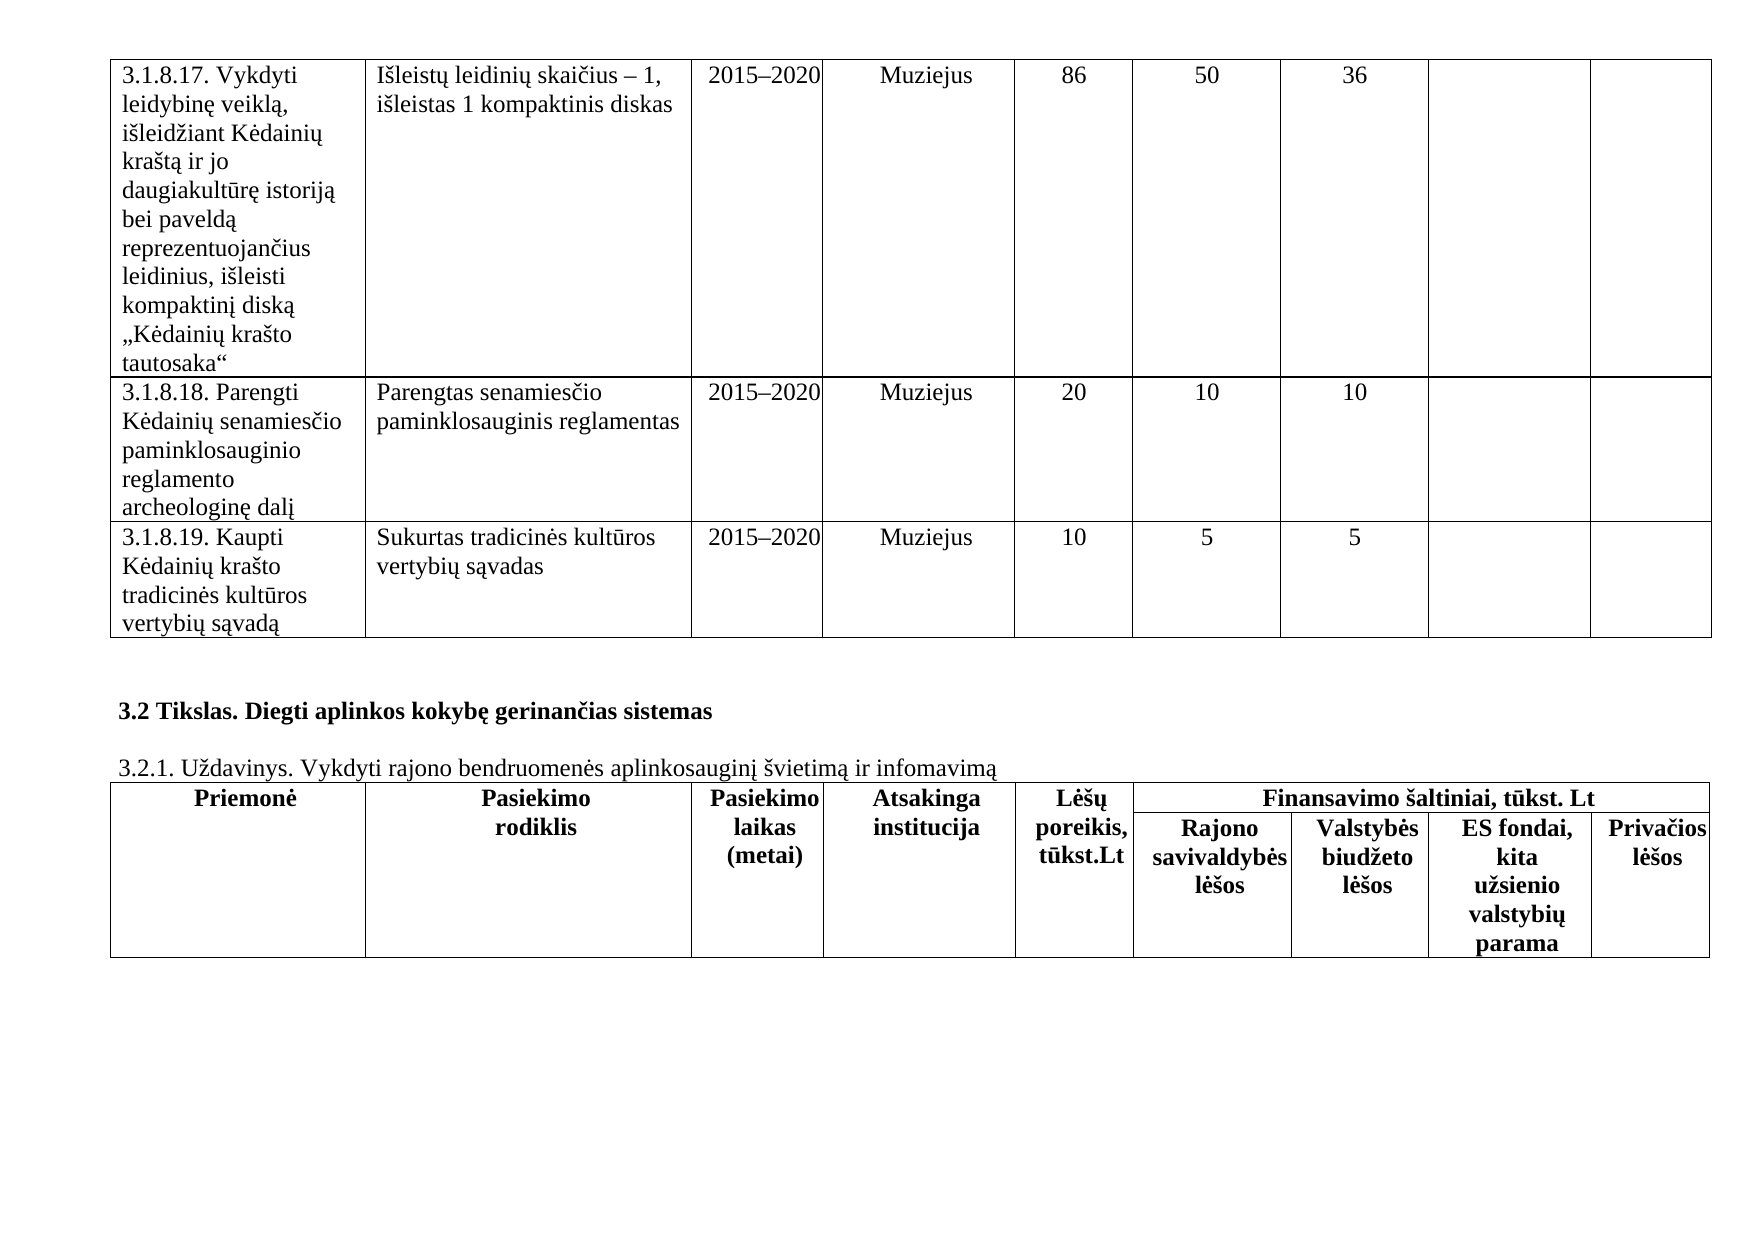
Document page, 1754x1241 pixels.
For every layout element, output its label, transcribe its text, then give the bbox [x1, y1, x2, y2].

table_cell Muziejus [823, 378, 1014, 521]
text 3.2.1. Uždavinys. Vykdyti rajono bendruomenės aplinkosauginį švietimą ir infomavimą [118, 753, 1650, 782]
table_cell Privačios lėšos [1592, 813, 1709, 957]
table_cell 5 [1281, 522, 1428, 637]
table_cell 3.1.8.17. Vykdyti leidybinę veiklą, išleidžiant Kėdainių kraštą ir jo daugiakultūrę istoriją bei paveldą reprezentuojančius leidinius, išleisti kompaktinį diską „Kėdainių krašto tautosaka“ [111, 60, 365, 376]
table_cell Muziejus [823, 60, 1014, 376]
table_header Atsakinga institucija [824, 783, 1015, 957]
text 3.2 Tikslas. Diegti aplinkos kokybę gerinančias sistemas [118, 696, 1636, 724]
table_cell 10 [1281, 378, 1428, 521]
table_cell [1429, 378, 1590, 521]
table_cell Sukurtas tradicinės kultūros vertybių sąvadas [366, 522, 691, 637]
table_cell 2015–2020 [692, 378, 822, 521]
table_cell [1591, 378, 1711, 521]
table_header Priemonė [111, 783, 365, 957]
table_cell 5 [1133, 522, 1280, 637]
table_cell 50 [1133, 60, 1280, 376]
table_header Pasiekimo rodiklis [366, 783, 691, 957]
table_cell [1429, 522, 1590, 637]
table_cell 3.1.8.19. Kaupti Kėdainių krašto tradicinės kultūros vertybių sąvadą [111, 522, 365, 637]
table_cell Valstybės biudžeto lėšos [1292, 813, 1428, 957]
table_cell [1429, 60, 1590, 376]
table_cell 10 [1133, 378, 1280, 521]
table_cell [1591, 60, 1711, 376]
table_cell 86 [1015, 60, 1132, 376]
table_header Pasiekimo laikas (metai) [692, 783, 823, 957]
table_cell Rajono savivaldybės lėšos [1134, 813, 1291, 957]
table_cell 36 [1281, 60, 1428, 376]
table_cell 10 [1015, 522, 1132, 637]
table_cell 2015–2020 [692, 60, 822, 376]
table_header Lėšų poreikis, tūkst.Lt [1016, 783, 1133, 957]
table_cell 3.1.8.18. Parengti Kėdainių senamiesčio paminklosauginio reglamento archeologinę dalį [111, 378, 365, 521]
table_cell 20 [1015, 378, 1132, 521]
table_cell Išleistų leidinių skaičius – 1, išleistas 1 kompaktinis diskas [366, 60, 691, 376]
table_cell Muziejus [823, 522, 1014, 637]
table_header Finansavimo šaltiniai, tūkst. Lt [1134, 783, 1709, 812]
table_cell [1591, 522, 1711, 637]
table_cell Parengtas senamiesčio paminklosauginis reglamentas [366, 378, 691, 521]
table_cell ES fondai, kita užsienio valstybių parama [1429, 813, 1591, 957]
table_cell 2015–2020 [692, 522, 822, 637]
